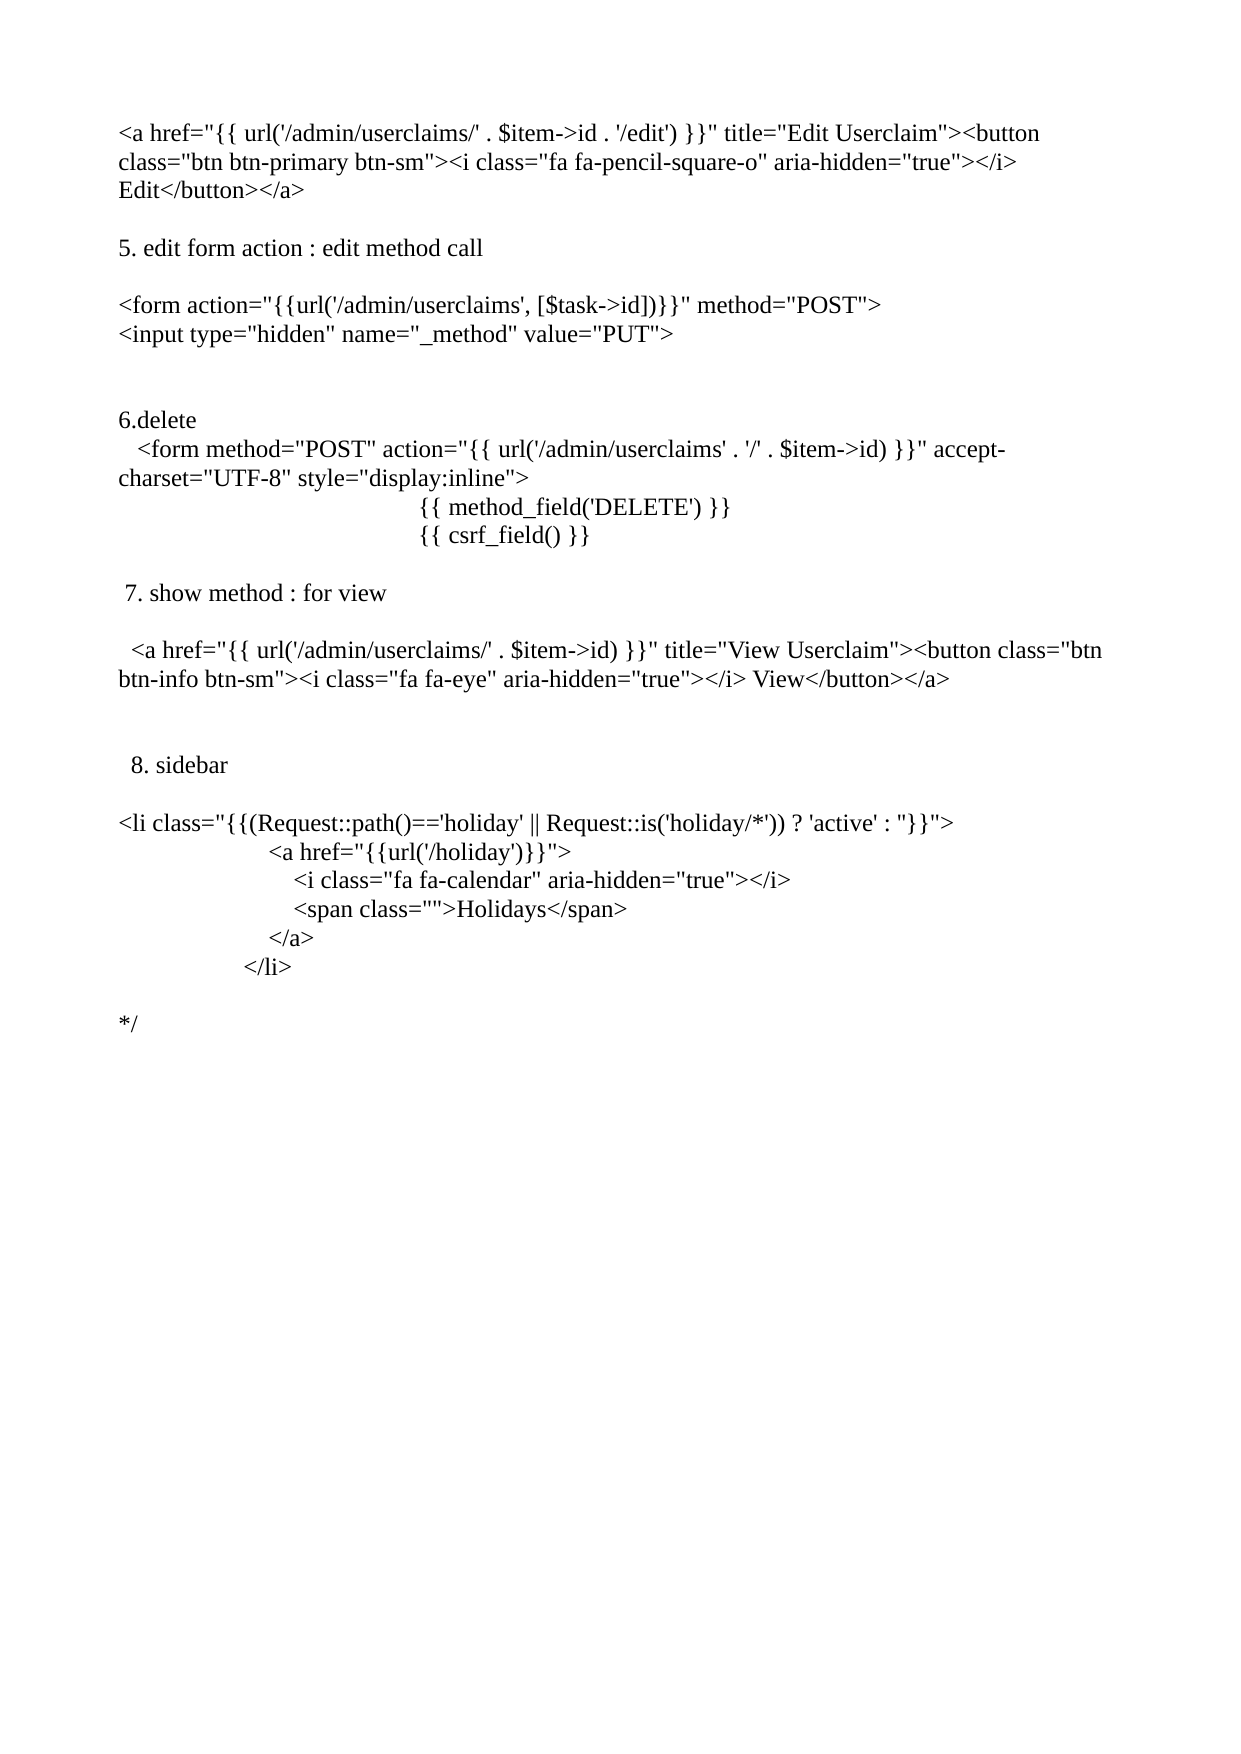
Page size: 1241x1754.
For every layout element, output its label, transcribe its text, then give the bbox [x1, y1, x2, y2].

text <form method="POST" action="{{ url('/admin/userclaims' . '/' . $item->id) }}" accept-charset="UTF-8" style="display:inline"> [118, 434, 1122, 492]
text */ [118, 1009, 1122, 1038]
text <a href="{{ url('/admin/userclaims/' . $item->id . '/edit') }}" title="Edit Userclaim"><button class="btn btn-primary btn-sm"><i class="fa fa-pencil-square-o" aria-hidden="true"></i> Edit</button></a> [118, 118, 1122, 204]
text 5. edit form action : edit method call [118, 233, 1122, 262]
text <span class="">Holidays</span> [118, 894, 1122, 923]
text <form action="{{url('/admin/userclaims', [$task->id])}}" method="POST"> [118, 291, 1122, 319]
text 8. sidebar [118, 751, 1122, 779]
text <input type="hidden" name="_method" value="PUT"> [118, 319, 1122, 348]
text </a> [118, 923, 1122, 952]
text <i class="fa fa-calendar" aria-hidden="true"></i> [118, 866, 1122, 894]
text <li class="{{(Request::path()=='holiday' || Request::is('holiday/*')) ? 'active' : ''}}"> [118, 808, 1122, 837]
text 7. show method : for view [118, 578, 1122, 607]
text <a href="{{ url('/admin/userclaims/' . $item->id) }}" title="View Userclaim"><button class="btn btn-info btn-sm"><i class="fa fa-eye" aria-hidden="true"></i> View</button></a> [118, 636, 1122, 693]
text {{ method_field('DELETE') }} [118, 492, 1122, 521]
text 6.delete [118, 406, 1122, 434]
text <a href="{{url('/holiday')}}"> [118, 837, 1122, 866]
text </li> [118, 952, 1122, 981]
text {{ csrf_field() }} [118, 521, 1122, 549]
